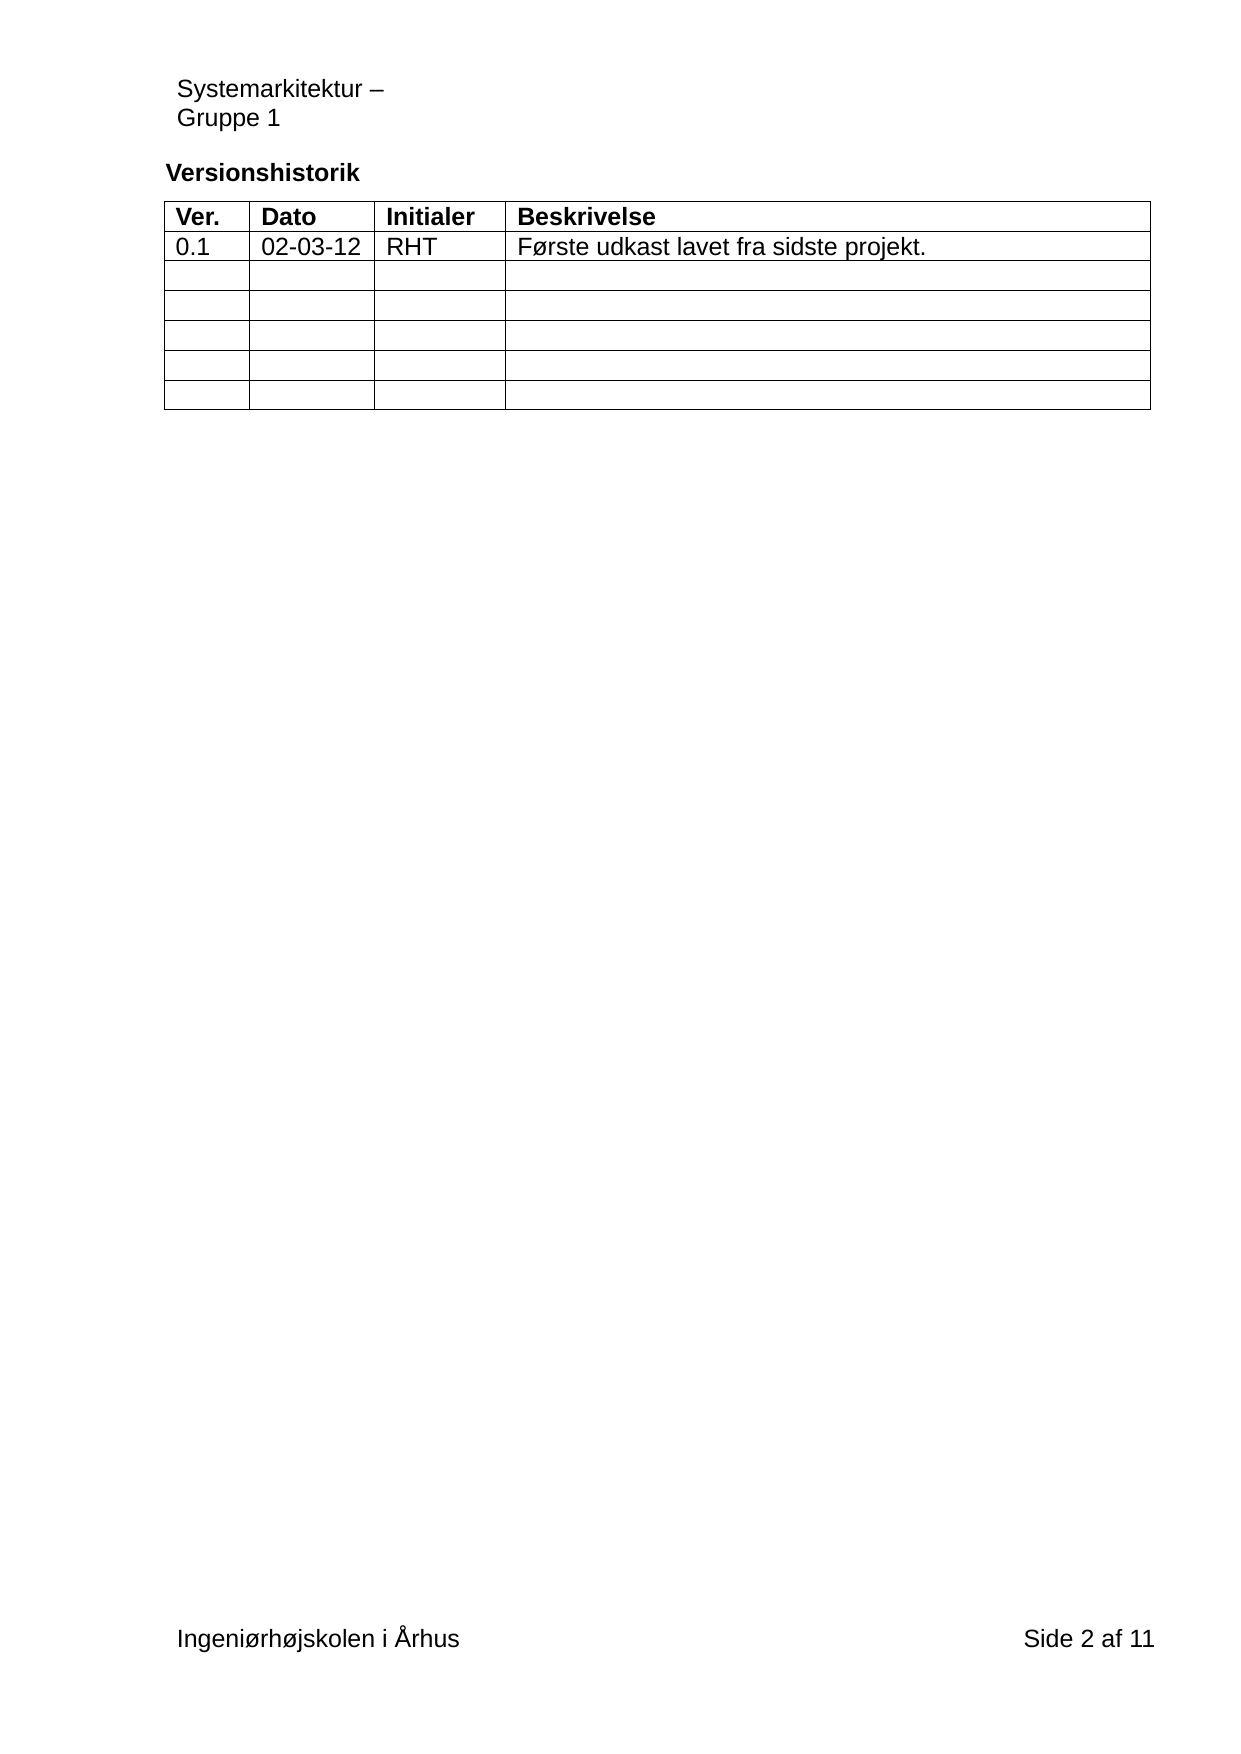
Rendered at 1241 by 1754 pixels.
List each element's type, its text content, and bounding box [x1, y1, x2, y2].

table_cell [375, 321, 505, 350]
text Versionshistorik [165, 158, 1152, 186]
table_cell [375, 381, 505, 409]
table_header Initialer [375, 202, 505, 231]
table_cell 02-03-12 [250, 232, 374, 260]
table_cell [250, 291, 374, 320]
table_cell [375, 351, 505, 379]
table_cell [375, 261, 505, 290]
table_cell [506, 351, 1150, 379]
table_cell [506, 381, 1150, 409]
table_cell Første udkast lavet fra sidste projekt. [506, 232, 1150, 260]
table_cell 0.1 [165, 232, 249, 260]
table_cell [250, 351, 374, 379]
table_cell [165, 351, 249, 379]
table_cell RHT [375, 232, 505, 260]
table_cell [250, 261, 374, 290]
table_cell [506, 321, 1150, 350]
table_cell [165, 291, 249, 320]
table_header Dato [250, 202, 374, 231]
table_cell [165, 261, 249, 290]
table_cell [250, 381, 374, 409]
table_cell [506, 291, 1150, 320]
table_cell [375, 291, 505, 320]
table_header Ver. [165, 202, 249, 231]
table_header Beskrivelse [506, 202, 1150, 231]
table_cell [506, 261, 1150, 290]
table_cell [165, 321, 249, 350]
table_cell [165, 381, 249, 409]
table_cell [250, 321, 374, 350]
